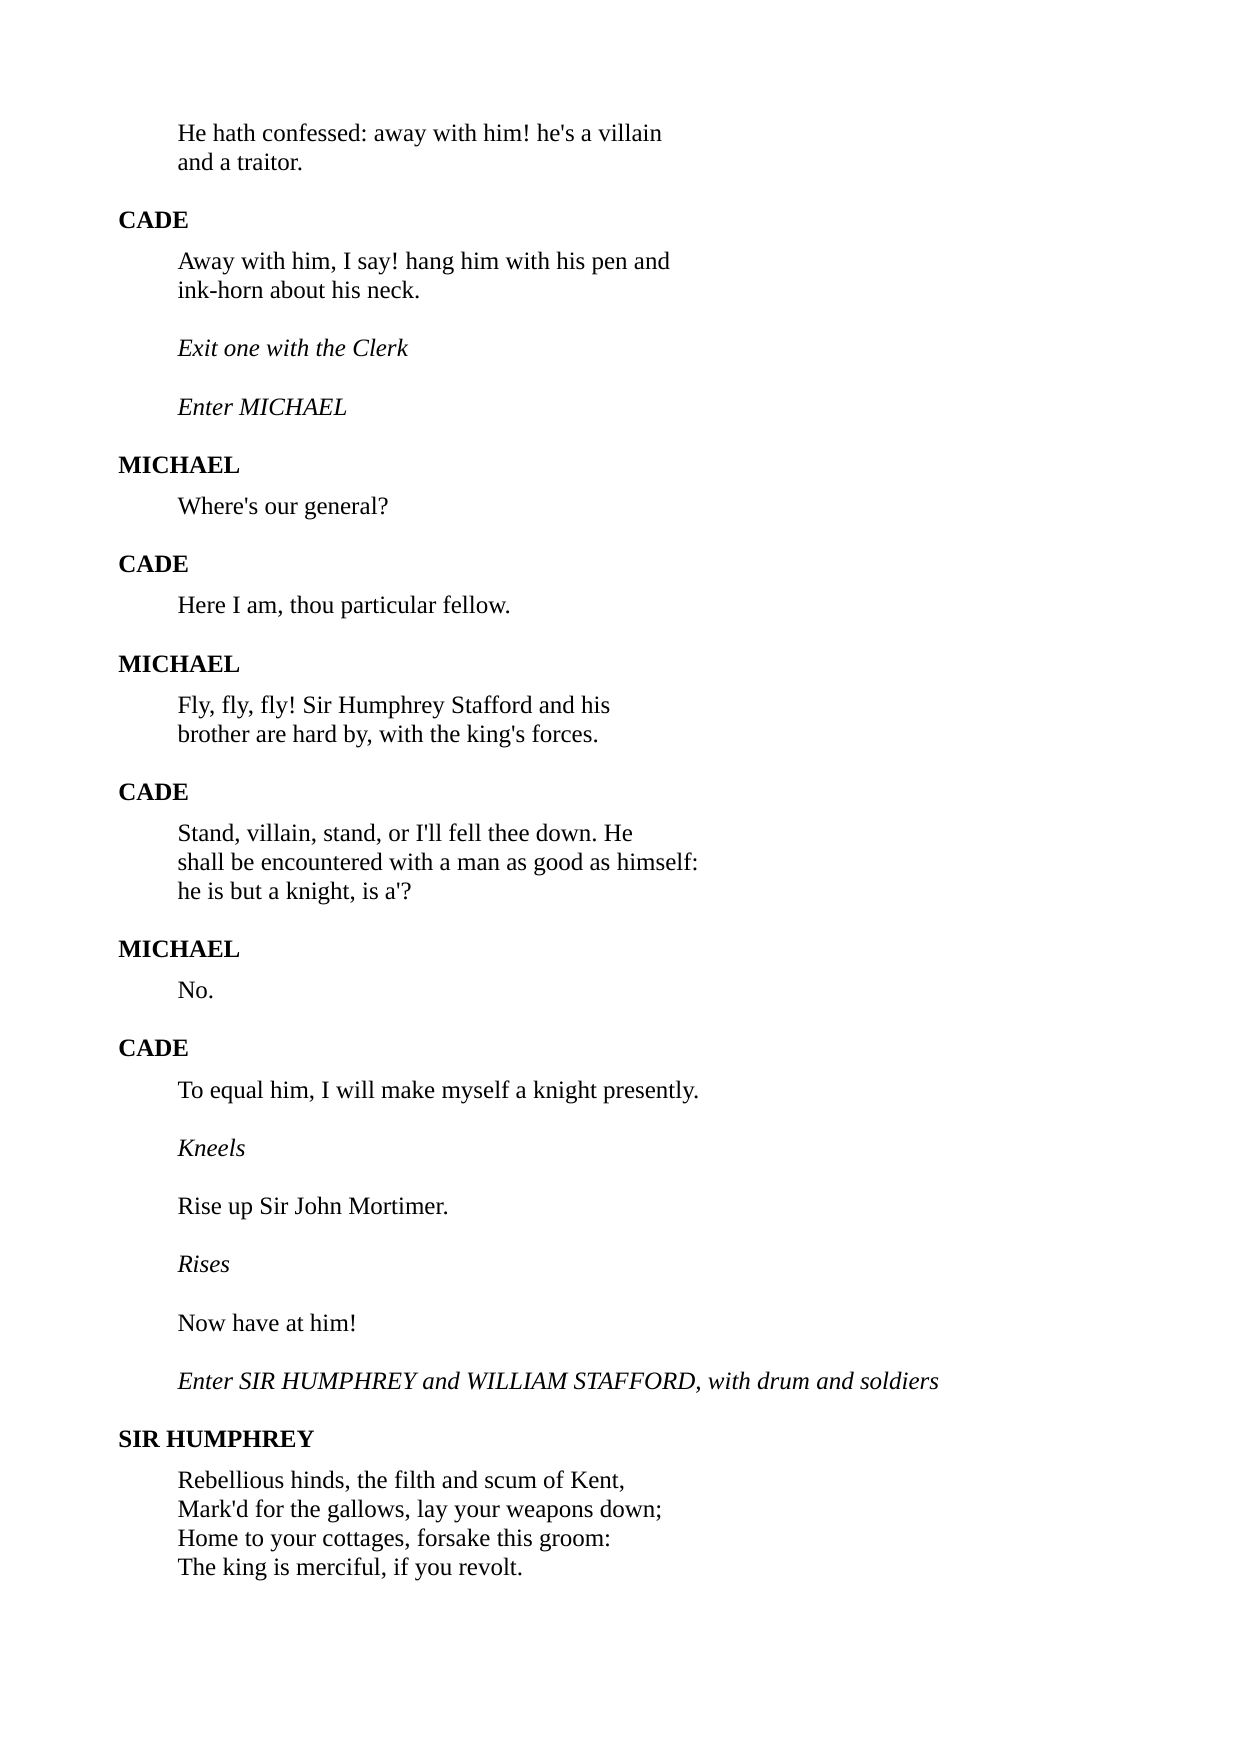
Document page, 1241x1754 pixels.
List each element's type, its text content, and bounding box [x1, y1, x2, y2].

text Kneels [177, 1133, 1063, 1162]
text Rise up Sir John Mortimer. [177, 1191, 1063, 1220]
text MICHAEL [118, 649, 1122, 677]
text Exit one with the Clerk [177, 333, 1063, 362]
text CADE [118, 1033, 1122, 1062]
text Rebellious hinds, the filth and scum of Kent, Mark'd for the gallows, lay your weapons down; Home to your cottages, forsake this groom: The king is merciful, if you revolt. [177, 1465, 1063, 1580]
text Where's our general? [177, 491, 1063, 520]
text He hath confessed: away with him! he's a villain and a traitor. [177, 118, 1063, 176]
text Away with him, I say! hang him with his pen and ink-horn about his neck. [177, 246, 1063, 304]
text SIR HUMPHREY [118, 1424, 1122, 1453]
text Rises [177, 1249, 1063, 1278]
text Enter SIR HUMPHREY and WILLIAM STAFFORD, with drum and soldiers [177, 1366, 1063, 1394]
text CADE [118, 777, 1122, 806]
text CADE [118, 205, 1122, 234]
text MICHAEL [118, 934, 1122, 963]
text Enter MICHAEL [177, 392, 1063, 420]
text No. [177, 975, 1063, 1004]
text MICHAEL [118, 450, 1122, 478]
text Here I am, thou particular fellow. [177, 591, 1063, 619]
text Stand, villain, stand, or I'll fell thee down. He shall be encountered with a man as good as himself: he is but a knight, is a'? [177, 818, 1063, 904]
text To equal him, I will make myself a knight presently. [177, 1075, 1063, 1103]
text CADE [118, 549, 1122, 578]
text Fly, fly, fly! Sir Humphrey Stafford and his brother are hard by, with the king's forces. [177, 690, 1063, 747]
text Now have at him! [177, 1308, 1063, 1336]
